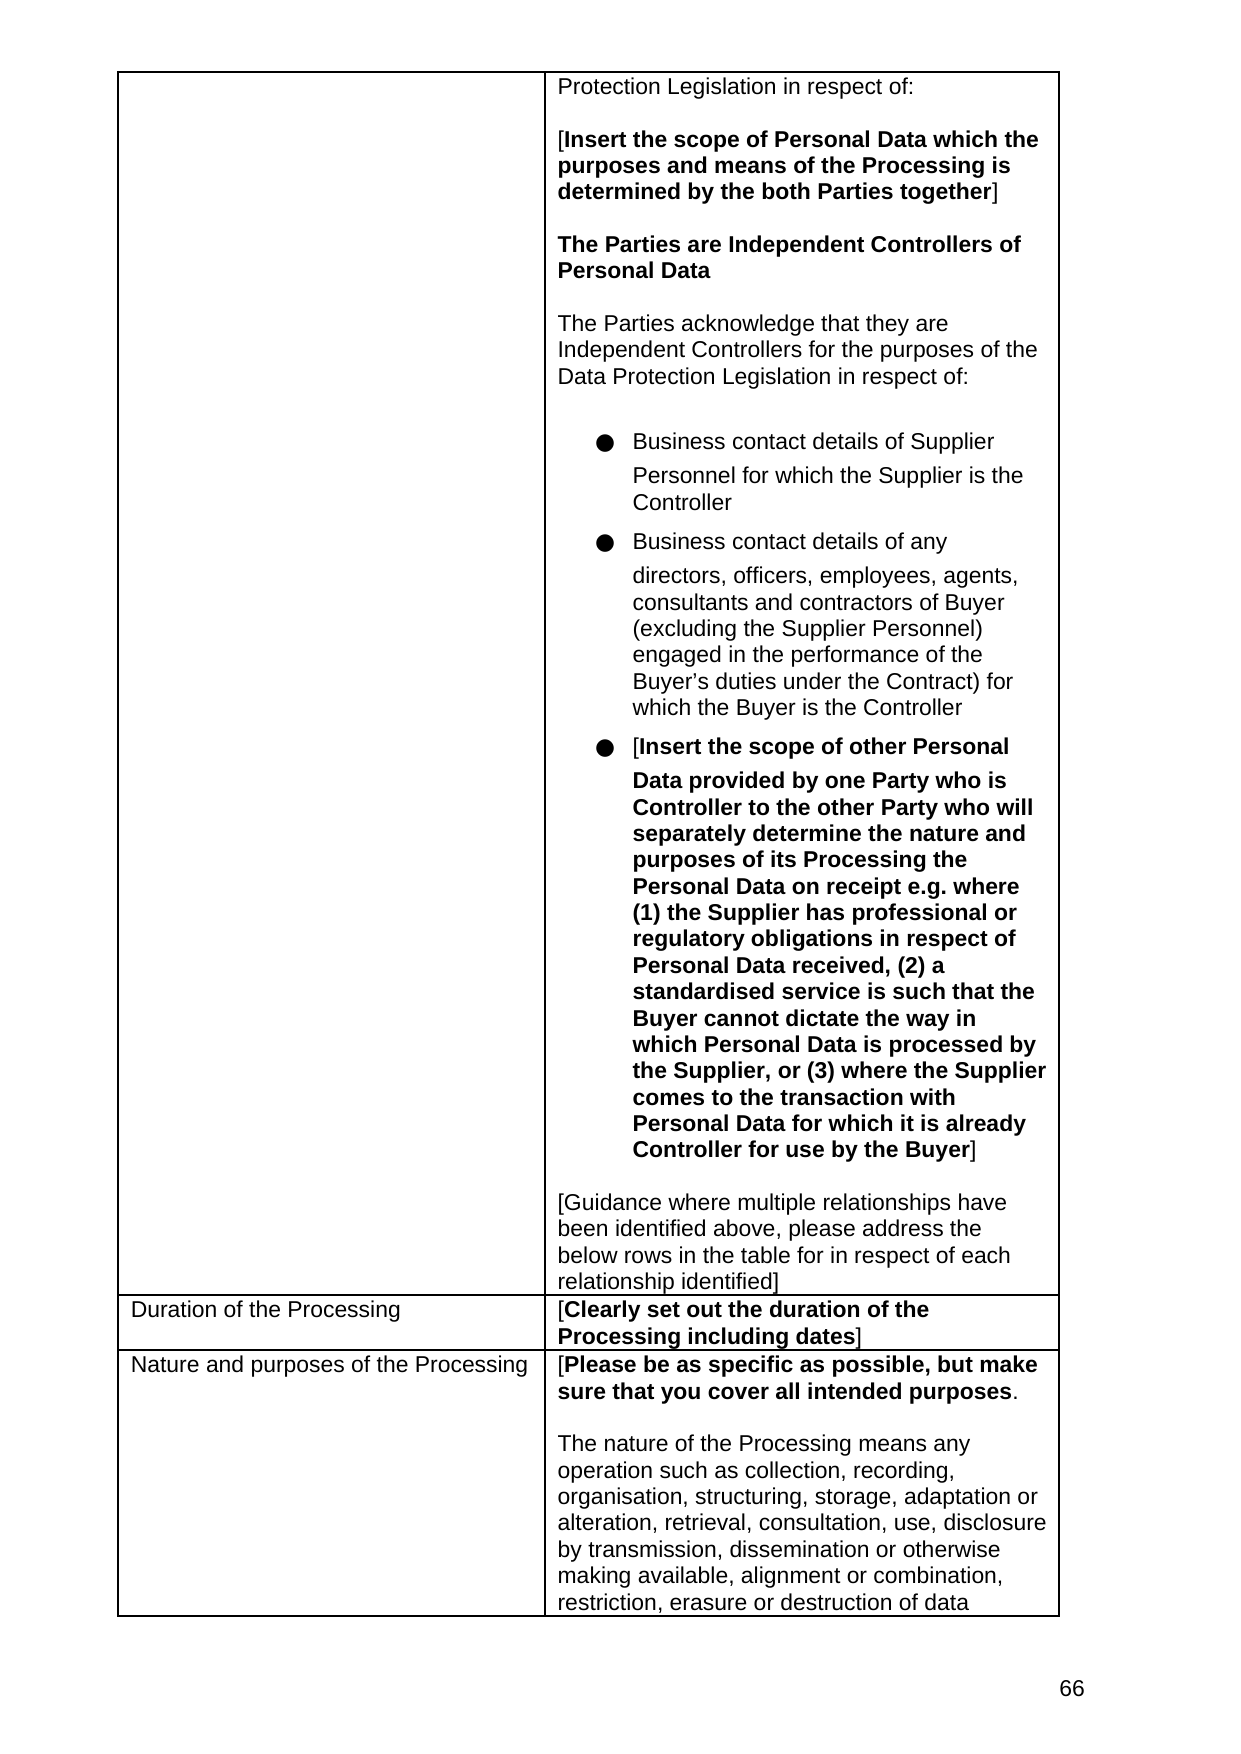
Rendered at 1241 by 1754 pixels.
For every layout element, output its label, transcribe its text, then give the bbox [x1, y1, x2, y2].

table_cell [Please be as specific as possible, but make sure that you cover all intended purposes. The nature of the Processing means any operation such as collection, recording, organisation, structuring, storage, adaptation or alteration, retrieval, consultation, use, disclosure by transmission, dissemination or otherwise making available, alignment or combination, restriction, erasure or destruction of data [546, 1351, 1058, 1615]
table_cell Protection Legislation in respect of: [Insert the scope of Personal Data which the purposes and means of the Processing is determined by the both Parties together] The Parties are Independent Controllers of Personal Data The Parties acknowledge that they are Independent Controllers for the purposes of the Data Protection Legislation in respect of: Business contact details of Supplier Personnel for which the Supplier is the Controller Business contact details of any directors, officers, employees, agents, consultants and contractors of Buyer (excluding the Supplier Personnel) engaged in the performance of the Buyer’s duties under the Contract) for which the Buyer is the Controller [Insert the scope of other Personal Data provided by one Party who is Controller to the other Party who will separately determine the nature and purposes of its Processing the Personal Data on receipt e.g. where (1) the Supplier has professional or regulatory obligations in respect of Personal Data received, (2) a standardised service is such that the Buyer cannot dictate the way in which Personal Data is processed by the Supplier, or (3) where the Supplier comes to the transaction with Personal Data for which it is already Controller for use by the Buyer] [Guidance where multiple relationships have been identified above, please address the below rows in the table for in respect of each relationship identified] [546, 73, 1058, 1294]
table_cell [Clearly set out the duration of the Processing including dates] [546, 1296, 1058, 1349]
table_cell Nature and purposes of the Processing [119, 1351, 544, 1615]
table_cell [119, 73, 544, 1294]
table_cell Duration of the Processing [119, 1296, 544, 1349]
